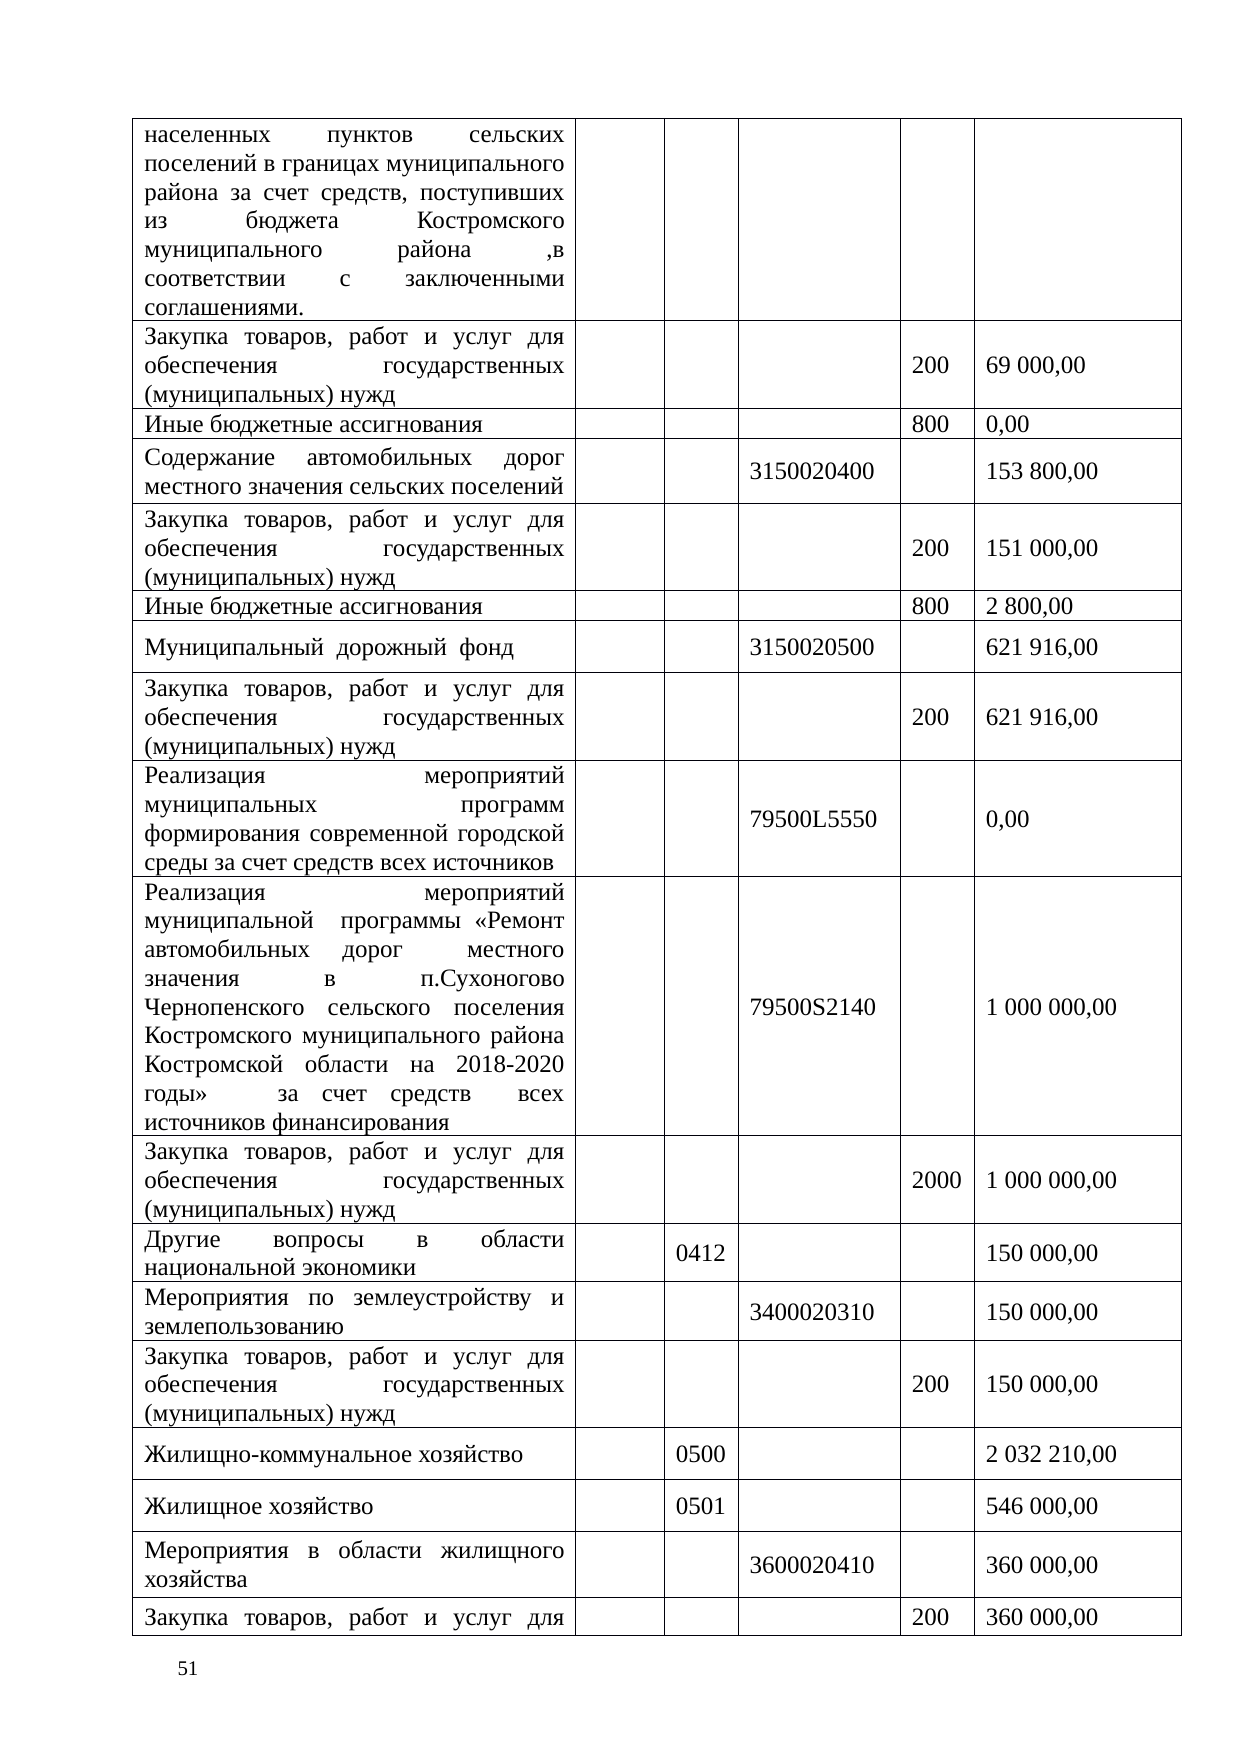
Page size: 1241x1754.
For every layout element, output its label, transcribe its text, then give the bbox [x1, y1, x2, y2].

table_cell [576, 1136, 664, 1223]
table_cell [576, 621, 664, 672]
table_cell [576, 877, 664, 1135]
table_cell [665, 1341, 738, 1427]
table_cell 546 000,00 [975, 1480, 1181, 1531]
table_cell [739, 1428, 900, 1479]
table_cell [901, 1532, 974, 1597]
table_cell [576, 321, 664, 408]
table_cell 1 000 000,00 [975, 877, 1181, 1135]
table_cell [665, 439, 738, 503]
table_cell [665, 591, 738, 620]
table_cell Реализация мероприятий муниципальной программы «Ремонт автомобильных дорог местного значения в п.Сухоногово Чернопенского сельского поселения Костромского муниципального района Костромской области на 2018-2020 годы» за счет средств всех источников финансирования [133, 877, 575, 1135]
table_cell 3600020410 [739, 1532, 900, 1597]
table_cell Содержание автомобильных дорог местного значения сельских поселений [133, 439, 575, 503]
table_cell [739, 1598, 900, 1635]
table_cell [665, 409, 738, 437]
table_cell 200 [901, 673, 974, 759]
table_cell Мероприятия в области жилищного хозяйства [133, 1532, 575, 1597]
table_cell 200 [901, 1598, 974, 1635]
table_cell 2 032 210,00 [975, 1428, 1181, 1479]
table_cell [901, 1224, 974, 1281]
table_cell [665, 1136, 738, 1223]
table_cell [576, 1282, 664, 1340]
table_cell 0412 [665, 1224, 738, 1281]
table_cell 200 [901, 321, 974, 408]
table_cell [665, 1282, 738, 1340]
table_cell [739, 673, 900, 759]
table_cell 360 000,00 [975, 1532, 1181, 1597]
table_cell [739, 504, 900, 590]
table_cell Закупка товаров, работ и услуг для обеспечения государственных (муниципальных) нужд [133, 1341, 575, 1427]
table_cell [576, 1341, 664, 1427]
table_cell [576, 761, 664, 876]
table_cell [665, 321, 738, 408]
table_cell 0,00 [975, 761, 1181, 876]
table_cell 2 800,00 [975, 591, 1181, 620]
table_cell 200 [901, 1341, 974, 1427]
table_cell 150 000,00 [975, 1282, 1181, 1340]
table_cell [576, 439, 664, 503]
table_cell 3150020400 [739, 439, 900, 503]
table_cell [665, 1598, 738, 1635]
table_cell [576, 119, 664, 320]
table_cell [665, 119, 738, 320]
table_cell 0,00 [975, 409, 1181, 437]
table_cell 69 000,00 [975, 321, 1181, 408]
table_cell [901, 1282, 974, 1340]
table_cell [576, 1598, 664, 1635]
table_cell [975, 119, 1181, 320]
table_cell 200 [901, 504, 974, 590]
table_cell [901, 439, 974, 503]
table_cell [665, 1532, 738, 1597]
table_cell 800 [901, 409, 974, 437]
table_cell 1 000 000,00 [975, 1136, 1181, 1223]
table_cell [901, 761, 974, 876]
table_cell [739, 119, 900, 320]
table_cell [739, 409, 900, 437]
table_cell 79500L5550 [739, 761, 900, 876]
table_cell Закупка товаров, работ и услуг для обеспечения государственных (муниципальных) нужд [133, 1136, 575, 1223]
table_cell [901, 877, 974, 1135]
table_cell [665, 621, 738, 672]
table_cell Иные бюджетные ассигнования [133, 409, 575, 437]
table_cell Муниципальный дорожный фонд [133, 621, 575, 672]
table_cell [901, 1480, 974, 1531]
table_cell 3400020310 [739, 1282, 900, 1340]
table_cell 153 800,00 [975, 439, 1181, 503]
table_cell [665, 504, 738, 590]
table_cell 621 916,00 [975, 673, 1181, 759]
table_cell 79500S2140 [739, 877, 900, 1135]
table_cell 621 916,00 [975, 621, 1181, 672]
table_cell 150 000,00 [975, 1224, 1181, 1281]
table_cell [665, 761, 738, 876]
table_cell [901, 1428, 974, 1479]
table_cell Другие вопросы в области национальной экономики [133, 1224, 575, 1281]
table_cell Реализация мероприятий муниципальных программ формирования современной городской среды за счет средств всех источников [133, 761, 575, 876]
table_cell населенных пунктов сельских поселений в границах муниципального района за счет средств, поступивших из бюджета Костромского муниципального района ,в соответствии с заключенными соглашениями. [133, 119, 575, 320]
table_cell Закупка товаров, работ и услуг для обеспечения государственных (муниципальных) нужд [133, 321, 575, 408]
table_cell [739, 1224, 900, 1281]
table_cell Мероприятия по землеустройству и землепользованию [133, 1282, 575, 1340]
table_cell [739, 1136, 900, 1223]
table_cell [739, 1480, 900, 1531]
table_cell 3150020500 [739, 621, 900, 672]
table_cell [576, 409, 664, 437]
table_cell [576, 1480, 664, 1531]
table_cell Закупка товаров, работ и услуг для [133, 1598, 575, 1635]
table_cell 2000 [901, 1136, 974, 1223]
table_cell Закупка товаров, работ и услуг для обеспечения государственных (муниципальных) нужд [133, 504, 575, 590]
table_cell [576, 591, 664, 620]
table_cell 151 000,00 [975, 504, 1181, 590]
table_cell [901, 621, 974, 672]
table_cell 150 000,00 [975, 1341, 1181, 1427]
table_cell [576, 673, 664, 759]
table_cell 0501 [665, 1480, 738, 1531]
table_cell [739, 1341, 900, 1427]
table_cell Жилищно-коммунальное хозяйство [133, 1428, 575, 1479]
table_cell [665, 877, 738, 1135]
table_cell Жилищное хозяйство [133, 1480, 575, 1531]
table_cell Закупка товаров, работ и услуг для обеспечения государственных (муниципальных) нужд [133, 673, 575, 759]
table_cell 360 000,00 [975, 1598, 1181, 1635]
table_cell [665, 673, 738, 759]
table_cell [739, 591, 900, 620]
table_cell [576, 504, 664, 590]
table_cell [576, 1532, 664, 1597]
table_cell 800 [901, 591, 974, 620]
table_cell [576, 1224, 664, 1281]
table_cell [739, 321, 900, 408]
table_cell 0500 [665, 1428, 738, 1479]
table_cell [576, 1428, 664, 1479]
table_cell Иные бюджетные ассигнования [133, 591, 575, 620]
table_cell [901, 119, 974, 320]
